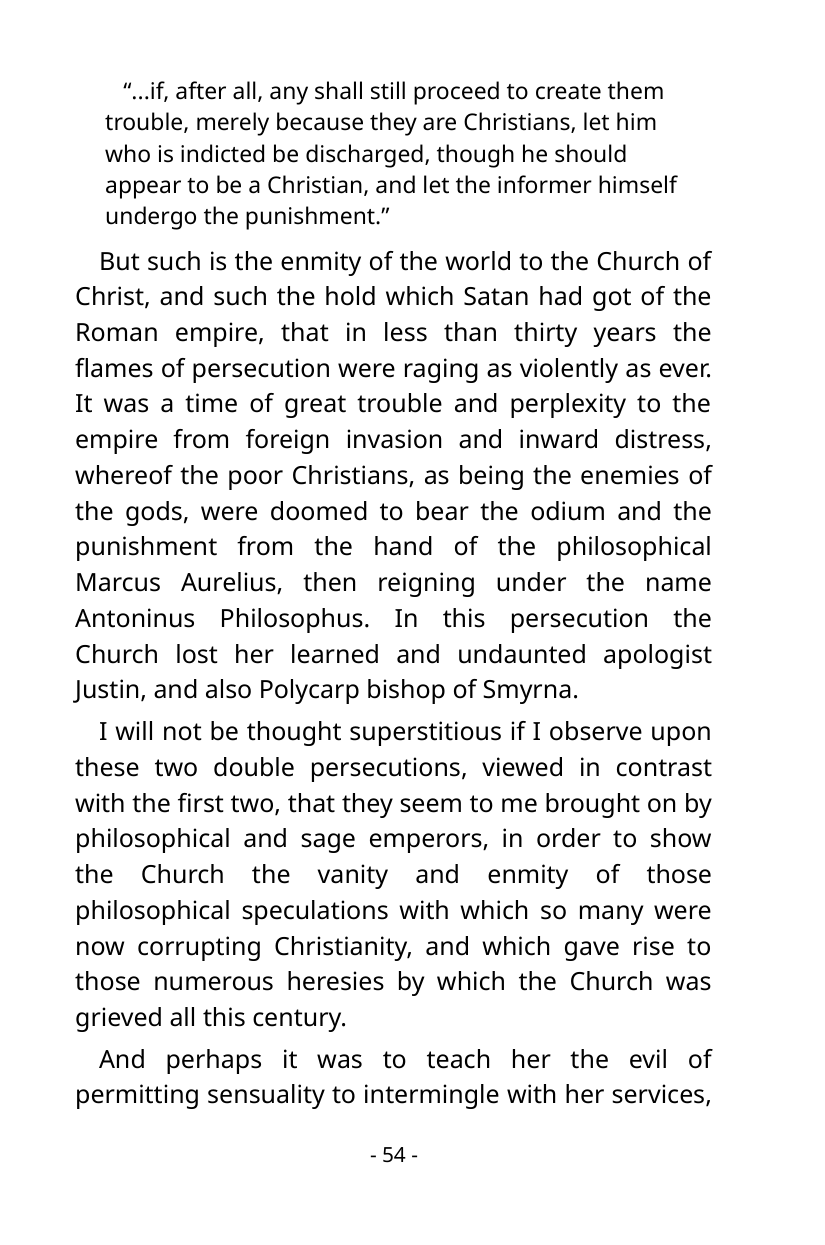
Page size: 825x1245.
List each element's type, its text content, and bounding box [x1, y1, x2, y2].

text But such is the enmity of the world to the Church of Christ, and such the hold which Satan had got of the Roman empire, that in less than thirty years the flames of persecution were raging as violently as ever. It was a time of great trouble and perplexity to the empire from foreign invasion and inward distress, whereof the poor Christians, as being the enemies of the gods, were doomed to bear the odium and the punishment from the hand of the philosophical Marcus Aurelius, then reigning under the name Antoninus Philosophus. In this persecution the Church lost her learned and undaunted apologist Justin, and also Polycarp bishop of Smyrna. [75, 243, 712, 706]
text I will not be thought superstitious if I observe upon these two double persecutions, viewed in contrast with the first two, that they seem to me brought on by philosophical and sage emperors, in order to show the Church the vanity and enmity of those philosophical speculations with which so many were now corrupting Christianity, and which gave rise to those numerous heresies by which the Church was grieved all this century. [75, 714, 712, 1034]
text “...if, after all, any shall still proceed to create them trouble, merely because they are Christians, let him who is indicted be discharged, though he should appear to be a Christian, and let the informer himself undergo the punishment.” [105, 75, 682, 231]
text And perhaps it was to teach her the evil of permitting sensuality to intermingle with her services, [75, 1041, 712, 1111]
